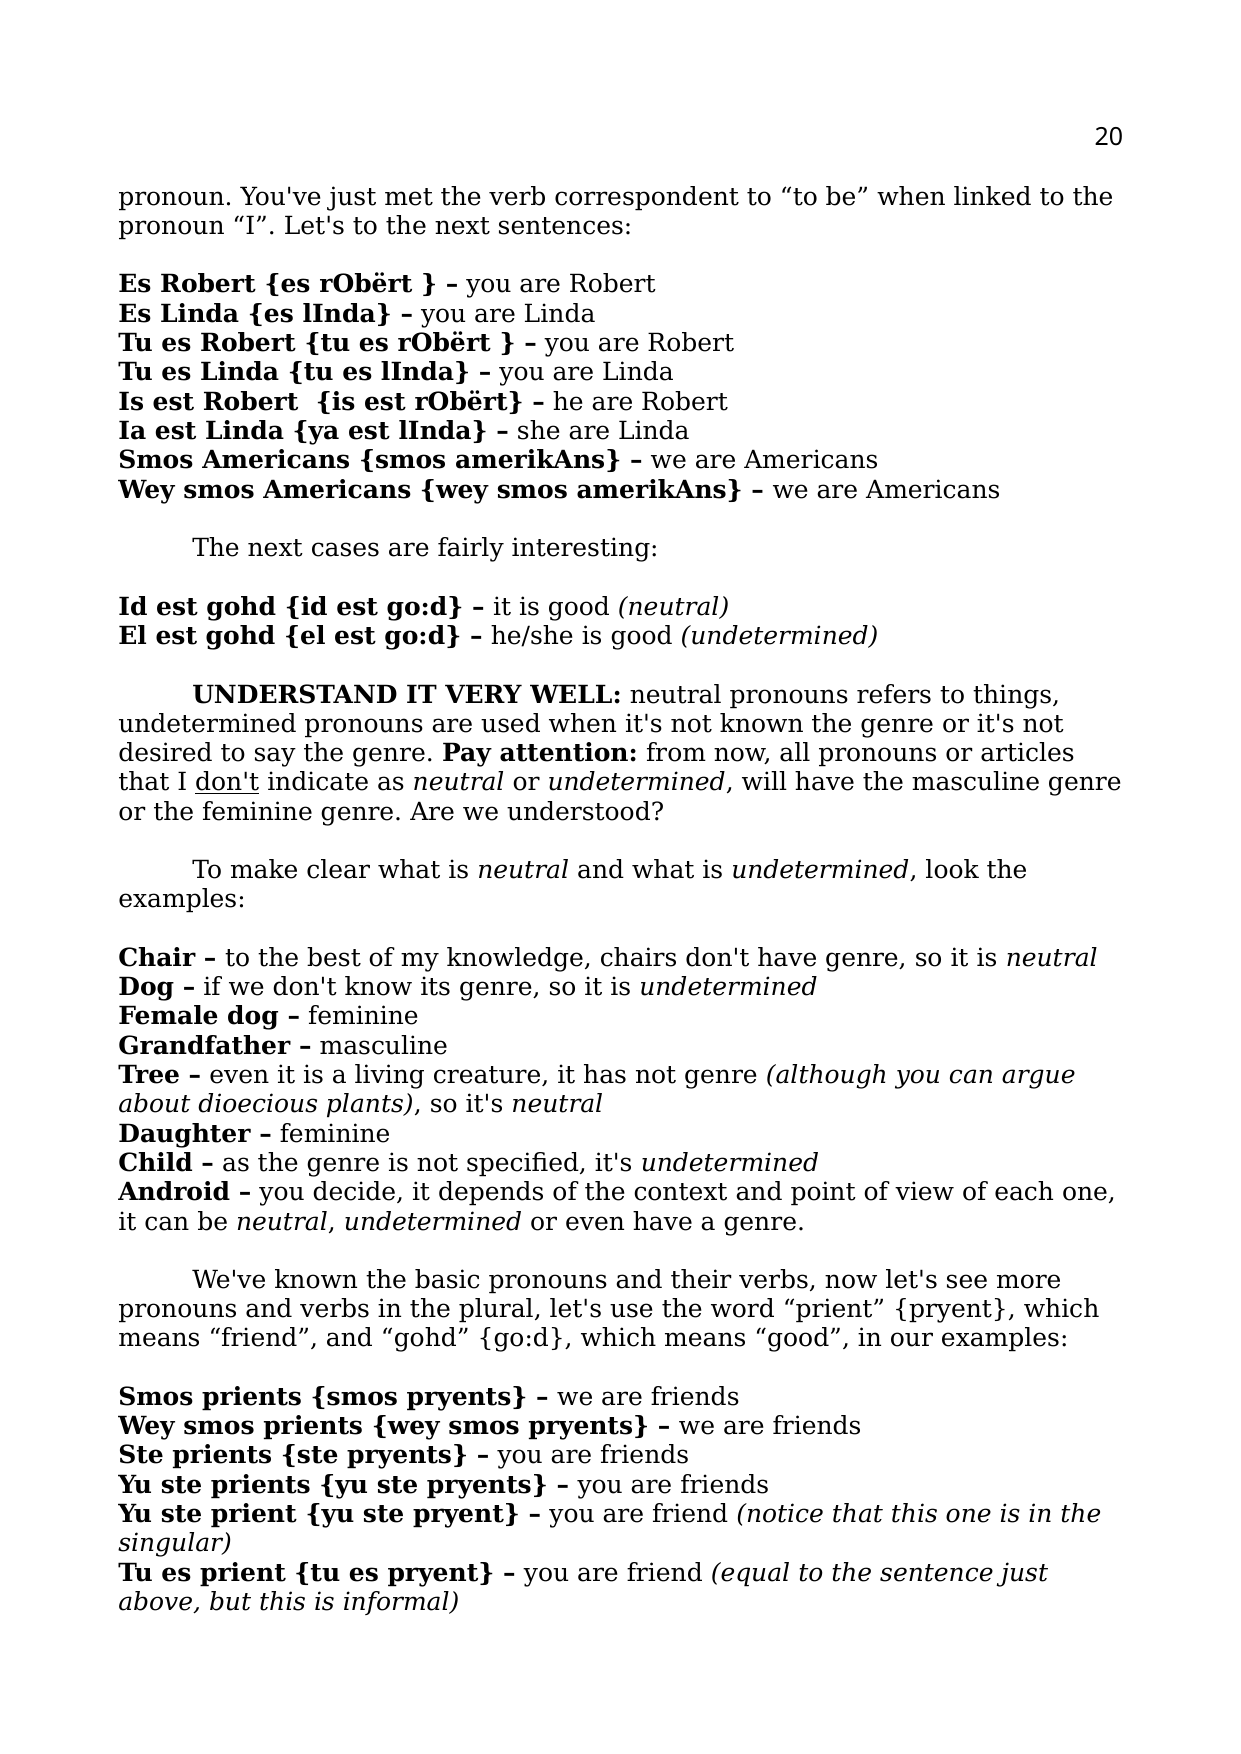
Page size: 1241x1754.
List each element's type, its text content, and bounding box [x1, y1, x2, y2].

text Grandfather – masculine [118, 1031, 1123, 1060]
text Es Robert {es rObërt } – you are Robert [118, 269, 1123, 298]
text Id est gohd {id est go:d} – it is good (neutral) [118, 592, 1123, 621]
text Es Linda {es lInda} – you are Linda [118, 298, 1123, 328]
text Dog – if we don't know its genre, so it is undetermined [118, 972, 1123, 1001]
text The next cases are fairly interesting: [118, 533, 1123, 562]
text Yu ste prient {yu ste pryent} – you are friend (notice that this one is in the singular) [118, 1499, 1123, 1558]
text Android – you decide, it depends of the context and point of view of each one, it can be neutral, undetermined or even have a genre. [118, 1177, 1123, 1236]
text We've known the basic pronouns and their verbs, now let's see more pronouns and verbs in the plural, let's use the word “prient” {pryent}, which means “friend”, and “gohd” {go:d}, which means “good”, in our examples: [118, 1265, 1123, 1352]
text Is est Robert {is est rObërt} – he are Robert [118, 387, 1123, 416]
text UNDERSTAND IT VERY WELL: neutral pronouns refers to things, undetermined pronouns are used when it's not known the genre or it's not desired to say the genre. Pay attention: from now, all pronouns or articles that I don't indicate as neutral or undetermined, will have the masculine genre or the feminine genre. Are we understood? [118, 679, 1123, 826]
text Ia est Linda {ya est lInda} – she are Linda [118, 416, 1123, 445]
text Wey smos Americans {wey smos amerikAns} – we are Americans [118, 475, 1123, 504]
text Yu ste prients {yu ste pryents} – you are friends [118, 1470, 1123, 1499]
text Tu es prient {tu es pryent} – you are friend (equal to the sentence just above, but this is informal) [118, 1558, 1123, 1616]
text To make clear what is neutral and what is undetermined, look the examples: [118, 855, 1123, 913]
text Chair – to the best of my knowledge, chairs don't have genre, so it is neutral [118, 942, 1123, 972]
text Child – as the genre is not specified, it's undetermined [118, 1148, 1123, 1177]
text pronoun. You've just met the verb correspondent to “to be” when linked to the pronoun “I”. Let's to the next sentences: [118, 182, 1123, 240]
text Smos Americans {smos amerikAns} – we are Americans [118, 445, 1123, 475]
text Tree – even it is a living creature, it has not genre (although you can argue about dioecious plants), so it's neutral [118, 1060, 1123, 1118]
text Wey smos prients {wey smos pryents} – we are friends [118, 1411, 1123, 1440]
text Female dog – feminine [118, 1001, 1123, 1031]
text Tu es Robert {tu es rObërt } – you are Robert [118, 328, 1123, 357]
text El est gohd {el est go:d} – he/she is good (undetermined) [118, 621, 1123, 650]
text Smos prients {smos pryents} – we are friends [118, 1382, 1123, 1411]
text Ste prients {ste pryents} – you are friends [118, 1440, 1123, 1470]
text Daughter – feminine [118, 1118, 1123, 1148]
text Tu es Linda {tu es lInda} – you are Linda [118, 357, 1123, 387]
